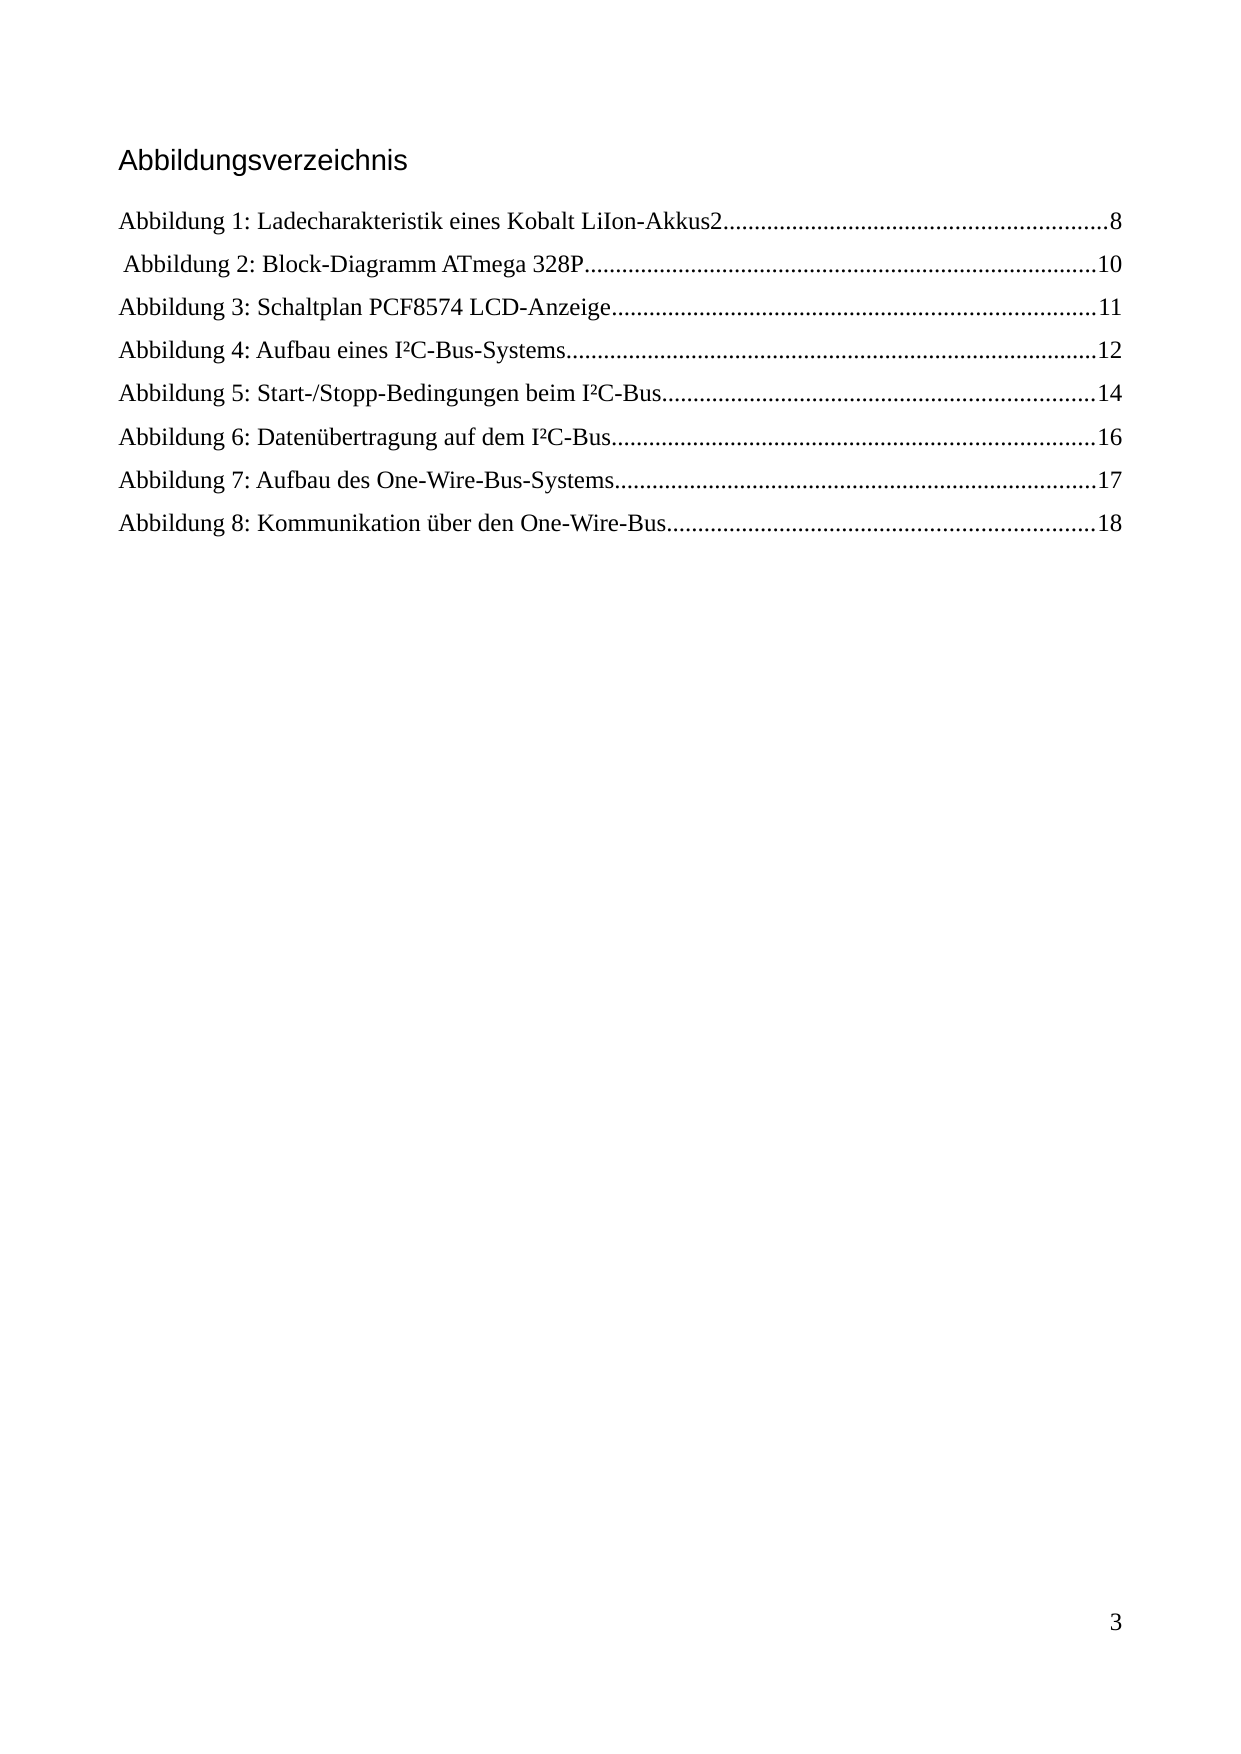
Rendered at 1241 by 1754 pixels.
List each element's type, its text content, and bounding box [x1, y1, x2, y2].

text Abbildung 2: Block-Diagramm ATmega 328P 10 [118, 249, 1122, 278]
text Abbildung 5: Start-/Stopp-Bedingungen beim I²C-Bus. 14 [118, 378, 1122, 407]
text Abbildung 6: Datenübertragung auf dem I²C-Bus 16 [118, 422, 1122, 450]
text Abbildung 3: Schaltplan PCF8574 LCD-Anzeige 11 [118, 292, 1122, 321]
subtitle Abbildungsverzeichnis [118, 143, 1122, 177]
text Abbildung 7: Aufbau des One-Wire-Bus-Systems 17 [118, 465, 1122, 493]
text Abbildung 1: Ladecharakteristik eines Kobalt LiIon-Akkus2 8 [118, 206, 1122, 235]
text Abbildung 8: Kommunikation über den One-Wire-Bus 18 [118, 508, 1122, 537]
text Abbildung 4: Aufbau eines I²C-Bus-Systems 12 [118, 335, 1122, 364]
